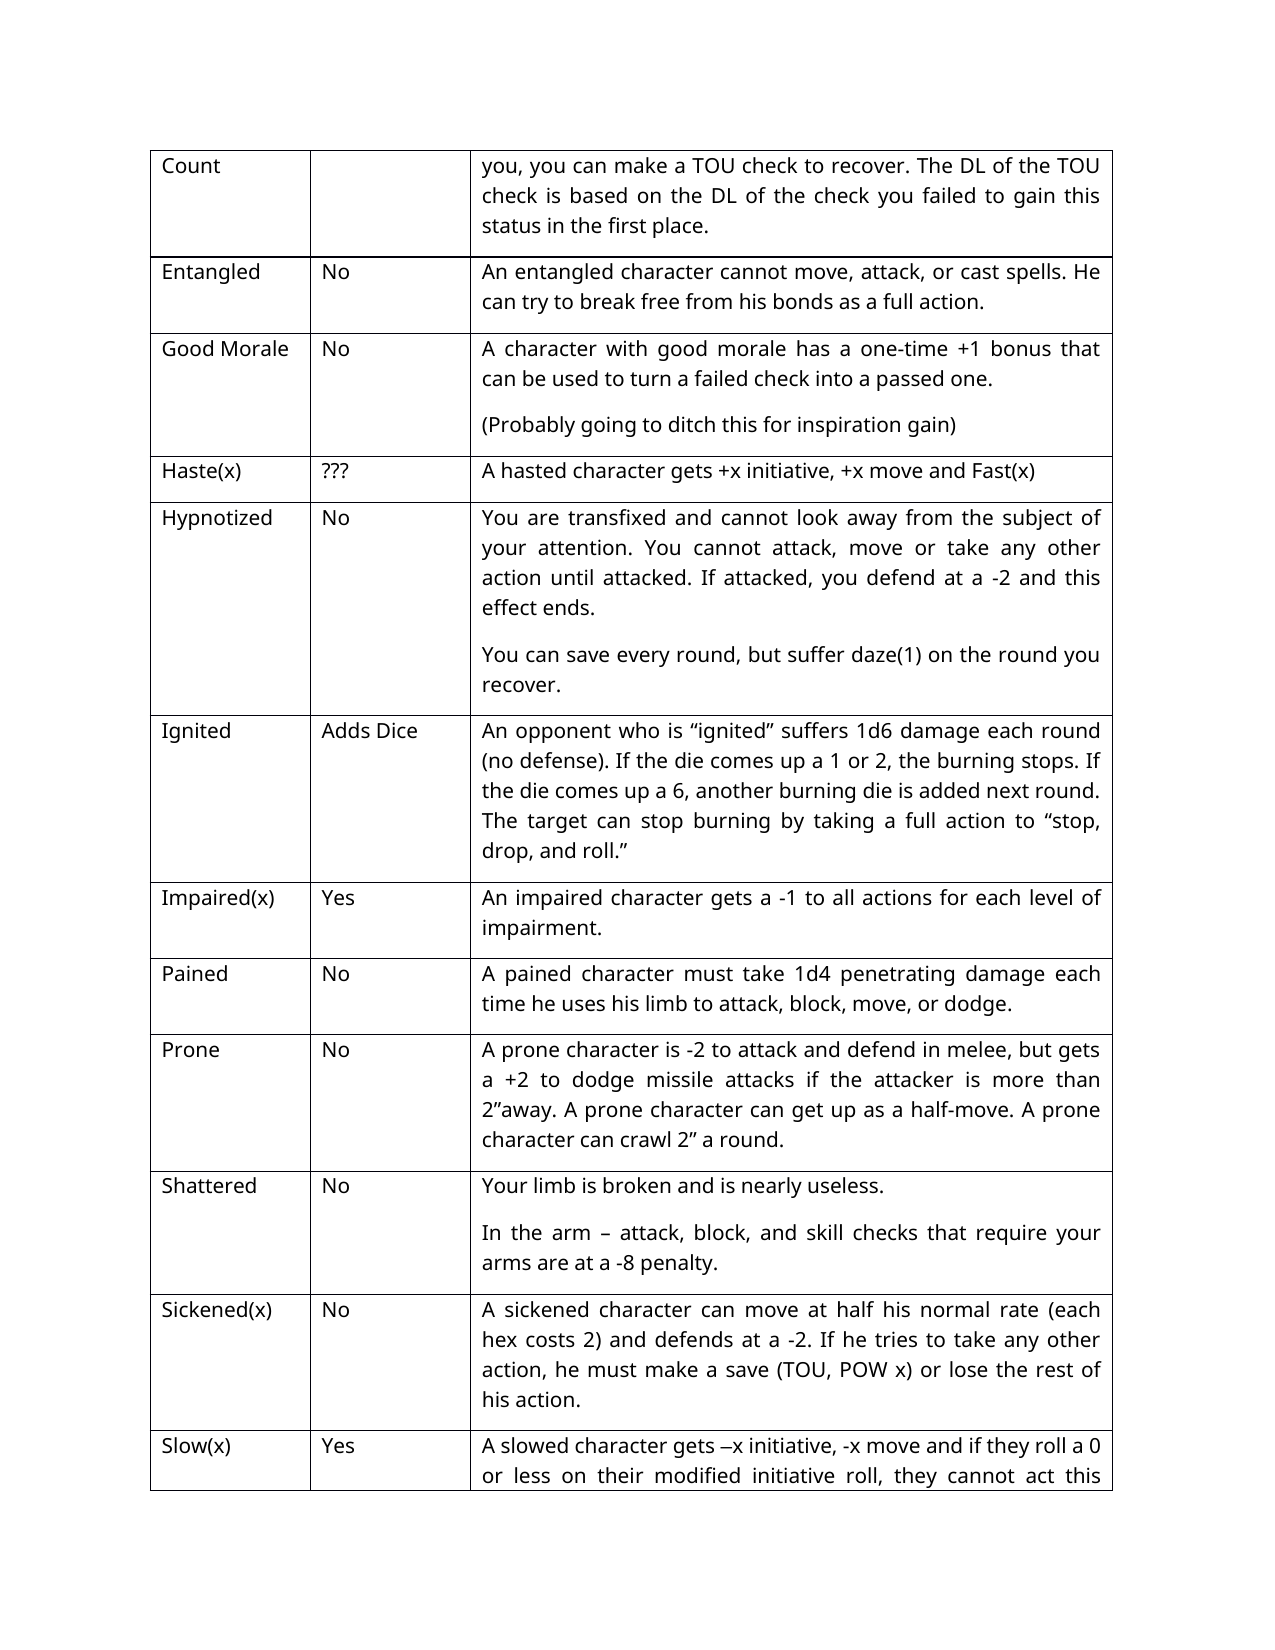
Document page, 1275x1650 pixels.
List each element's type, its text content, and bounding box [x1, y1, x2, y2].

table_cell Slow(x) [151, 1431, 310, 1490]
table_cell Ignited [151, 716, 310, 882]
table_cell Haste(x) [151, 457, 310, 502]
table_cell No [311, 258, 470, 333]
table_cell Hypnotized [151, 503, 310, 715]
table_cell A slowed character gets –x initiative, -x move and if they roll a 0 or less on their modified initiative roll, they cannot act this [471, 1431, 1112, 1490]
table_cell Pained [151, 959, 310, 1034]
table_cell An entangled character cannot move, attack, or cast spells. He can try to break free from his bonds as a full action. [471, 258, 1112, 333]
table_cell Yes [311, 1431, 470, 1490]
table_cell A prone character is -2 to attack and defend in melee, but gets a +2 to dodge missile attacks if the attacker is more than 2”away. A prone character can get up as a half-move. A prone character can crawl 2” a round. [471, 1035, 1112, 1171]
table_cell Good Morale [151, 334, 310, 456]
table_cell Entangled [151, 258, 310, 333]
table_cell A pained character must take 1d4 penetrating damage each time he uses his limb to attack, block, move, or dodge. [471, 959, 1112, 1034]
table_cell Prone [151, 1035, 310, 1171]
table_cell A character with good morale has a one-time +1 bonus that can be used to turn a failed check into a passed one. (Probably going to ditch this for inspiration gain) [471, 334, 1112, 456]
table_cell An opponent who is “ignited” suffers 1d6 damage each round (no defense). If the die comes up a 1 or 2, the burning stops. If the die comes up a 6, another burning die is added next round. The target can stop burning by taking a full action to “stop, drop, and roll.” [471, 716, 1112, 882]
table_cell [311, 151, 470, 256]
table_cell Count [151, 151, 310, 256]
table_cell you, you can make a TOU check to recover. The DL of the TOU check is based on the DL of the check you failed to gain this status in the first place. [471, 151, 1112, 256]
table_cell A sickened character can move at half his normal rate (each hex costs 2) and defends at a -2. If he tries to take any other action, he must make a save (TOU, POW x) or lose the rest of his action. [471, 1295, 1112, 1430]
table_cell ??? [311, 457, 470, 502]
table_cell Impaired(x) [151, 883, 310, 958]
table_cell Your limb is broken and is nearly useless. In the arm – attack, block, and skill checks that require your arms are at a -8 penalty. [471, 1172, 1112, 1294]
table_cell No [311, 1035, 470, 1171]
table_cell An impaired character gets a -1 to all actions for each level of impairment. [471, 883, 1112, 958]
table_cell No [311, 334, 470, 456]
table_cell No [311, 1172, 470, 1294]
table_cell A hasted character gets +x initiative, +x move and Fast(x) [471, 457, 1112, 502]
table_cell No [311, 1295, 470, 1430]
table_cell No [311, 959, 470, 1034]
table_cell Shattered [151, 1172, 310, 1294]
table_cell Adds Dice [311, 716, 470, 882]
table_cell You are transfixed and cannot look away from the subject of your attention. You cannot attack, move or take any other action until attacked. If attacked, you defend at a -2 and this effect ends. You can save every round, but suffer daze(1) on the round you recover. [471, 503, 1112, 715]
table_cell Yes [311, 883, 470, 958]
table_cell Sickened(x) [151, 1295, 310, 1430]
table_cell No [311, 503, 470, 715]
